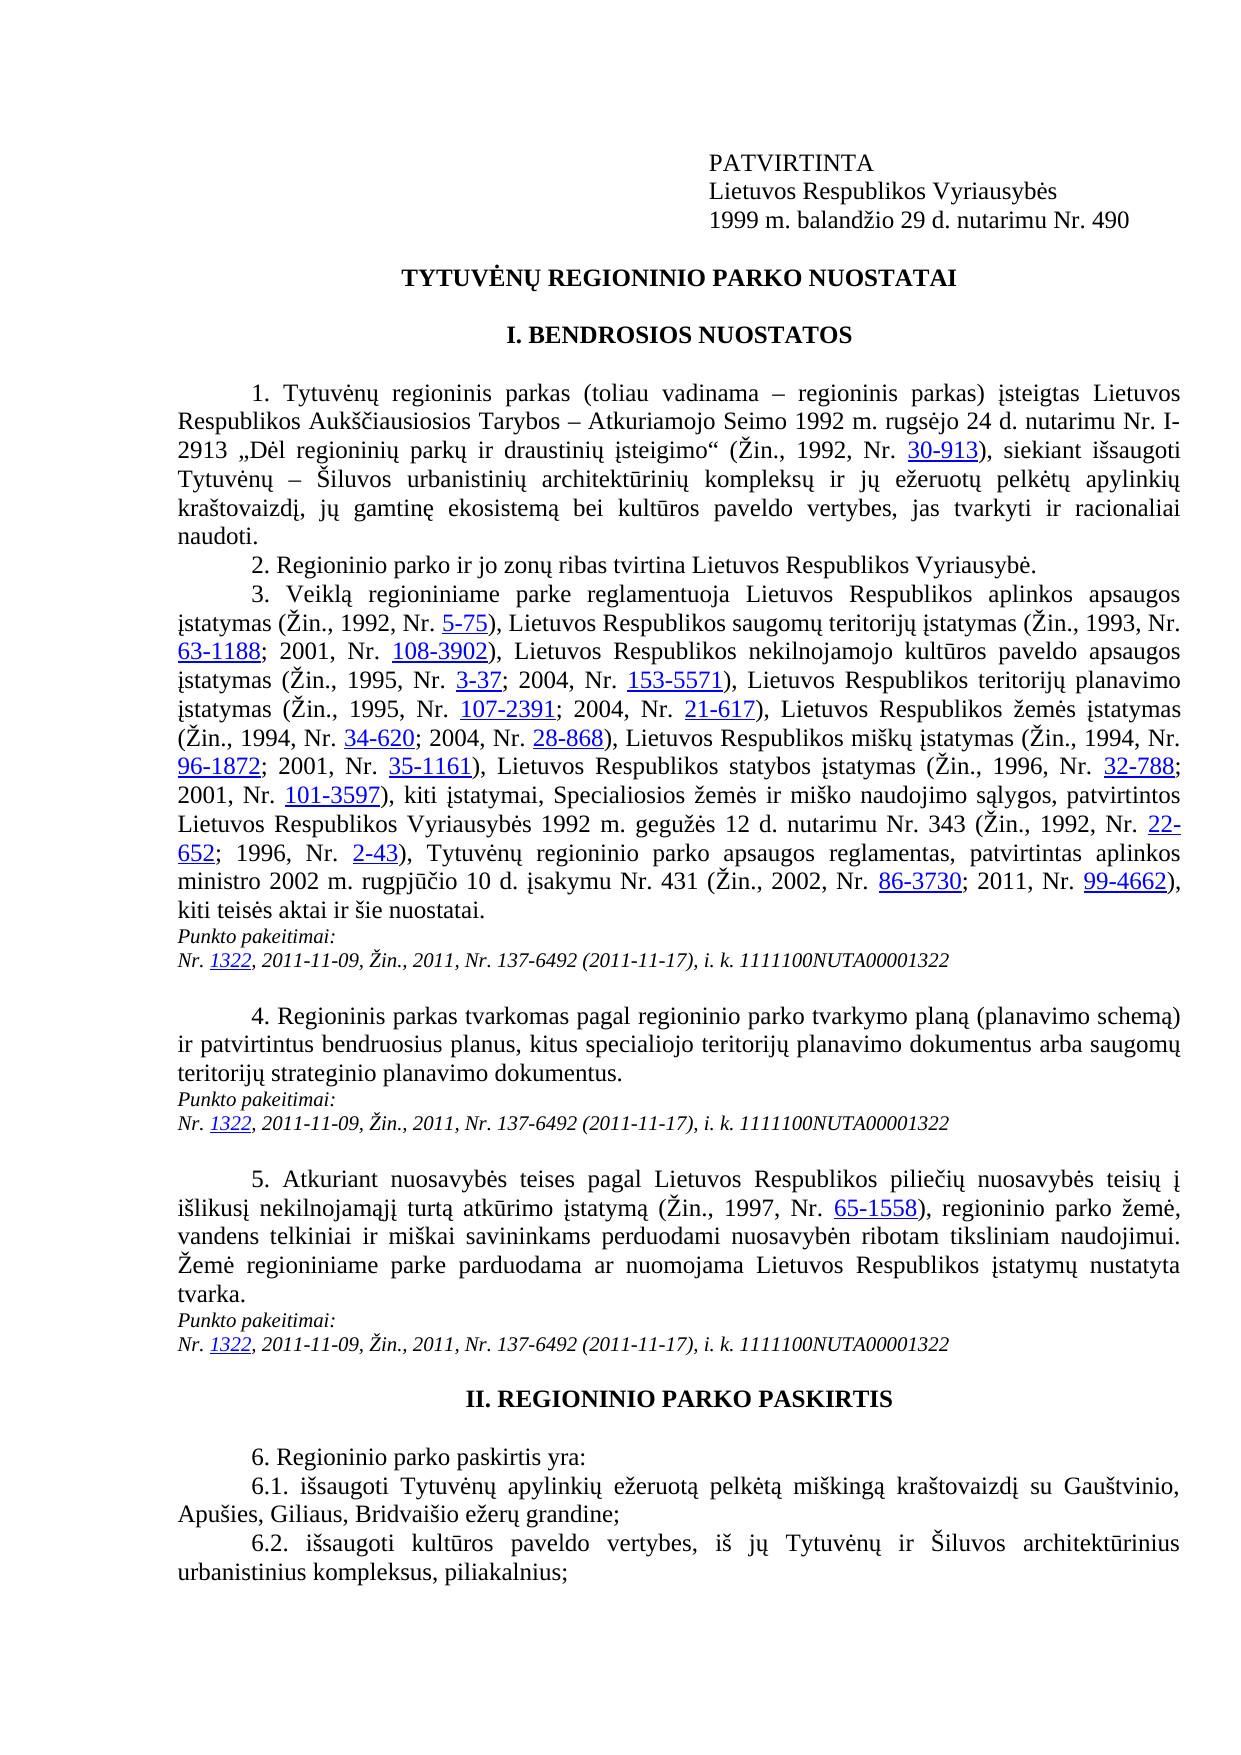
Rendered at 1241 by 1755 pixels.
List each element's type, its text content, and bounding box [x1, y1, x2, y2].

text 1. Tytuvėnų regioninis parkas (toliau vadinama – regioninis parkas) įsteigtas Lietuvos Respublikos Aukščiausiosios Tarybos – Atkuriamojo Seimo 1992 m. rugsėjo 24 d. nutarimu Nr. I-2913 „Dėl regioninių parkų ir draustinių įsteigimo“ (Žin., 1992, Nr. 30-913), siekiant išsaugoti Tytuvėnų – Šiluvos urbanistinių architektūrinių kompleksų ir jų ežeruotų pelkėtų apylinkių kraštovaizdį, jų gamtinę ekosistemą bei kultūros paveldo vertybes, jas tvarkyti ir racionaliai naudoti. [177, 378, 1181, 550]
text 6.2. išsaugoti kultūros paveldo vertybes, iš jų Tytuvėnų ir Šiluvos architektūrinius urbanistinius kompleksus, piliakalnius; [177, 1528, 1181, 1586]
text Punkto pakeitimai: [177, 1087, 1181, 1111]
text Nr. 1322, 2011-11-09, Žin., 2011, Nr. 137-6492 (2011-11-17), i. k. 1111100NUTA00001322 [177, 1111, 1181, 1135]
text Nr. 1322, 2011-11-09, Žin., 2011, Nr. 137-6492 (2011-11-17), i. k. 1111100NUTA00001322 [177, 1332, 1181, 1356]
text Punkto pakeitimai: [177, 924, 1181, 948]
text 5. Atkuriant nuosavybės teises pagal Lietuvos Respublikos piliečių nuosavybės teisių į išlikusį nekilnojamąjį turtą atkūrimo įstatymą (Žin., 1997, Nr. 65-1558), regioninio parko žemė, vandens telkiniai ir miškai savininkams perduodami nuosavybėn ribotam tiksliniam naudojimui. Žemė regioniniame parke parduodama ar nuomojama Lietuvos Respublikos įstatymų nustatyta tvarka. [177, 1164, 1181, 1308]
text 3. Veiklą regioniniame parke reglamentuoja Lietuvos Respublikos aplinkos apsaugos įstatymas (Žin., 1992, Nr. 5-75), Lietuvos Respublikos saugomų teritorijų įstatymas (Žin., 1993, Nr. 63-1188; 2001, Nr. 108-3902), Lietuvos Respublikos nekilnojamojo kultūros paveldo apsaugos įstatymas (Žin., 1995, Nr. 3-37; 2004, Nr. 153-5571), Lietuvos Respublikos teritorijų planavimo įstatymas (Žin., 1995, Nr. 107-2391; 2004, Nr. 21-617), Lietuvos Respublikos žemės įstatymas (Žin., 1994, Nr. 34-620; 2004, Nr. 28-868), Lietuvos Respublikos miškų įstatymas (Žin., 1994, Nr. 96-1872; 2001, Nr. 35-1161), Lietuvos Respublikos statybos įstatymas (Žin., 1996, Nr. 32-788; 2001, Nr. 101-3597), kiti įstatymai, Specialiosios žemės ir miško naudojimo sąlygos, patvirtintos Lietuvos Respublikos Vyriausybės 1992 m. gegužės 12 d. nutarimu Nr. 343 (Žin., 1992, Nr. 22-652; 1996, Nr. 2-43), Tytuvėnų regioninio parko apsaugos reglamentas, patvirtintas aplinkos ministro 2002 m. rugpjūčio 10 d. įsakymu Nr. 431 (Žin., 2002, Nr. 86-3730; 2011, Nr. 99-4662), kiti teisės aktai ir šie nuostatai. [177, 579, 1181, 924]
text Patvirtinta [177, 148, 1181, 176]
text 4. Regioninis parkas tvarkomas pagal regioninio parko tvarkymo planą (planavimo schemą) ir patvirtintus bendruosius planus, kitus specialiojo teritorijų planavimo dokumentus arba saugomų teritorijų strateginio planavimo dokumentus. [177, 1001, 1181, 1087]
text 6. Regioninio parko paskirtis yra: [177, 1442, 1181, 1471]
text I. BENDROSIOS NUOSTATOS [177, 320, 1181, 349]
text Punkto pakeitimai: [177, 1308, 1181, 1332]
text 1999 m. balandžio 29 d. nutarimu Nr. 490 [177, 205, 1181, 234]
text TYTUVĖNŲ REGIONINIO PARKO NUOSTATAI [177, 263, 1181, 291]
text II. REGIONINIO PARKO PASKIRTIS [177, 1384, 1181, 1413]
text 6.1. išsaugoti Tytuvėnų apylinkių ežeruotą pelkėtą miškingą kraštovaizdį su Gauštvinio, Apušies, Giliaus, Bridvaišio ežerų grandine; [177, 1471, 1181, 1528]
text Lietuvos Respublikos Vyriausybės [177, 176, 1181, 205]
text Nr. 1322, 2011-11-09, Žin., 2011, Nr. 137-6492 (2011-11-17), i. k. 1111100NUTA00001322 [177, 948, 1181, 972]
text 2. Regioninio parko ir jo zonų ribas tvirtina Lietuvos Respublikos Vyriausybė. [177, 550, 1181, 579]
